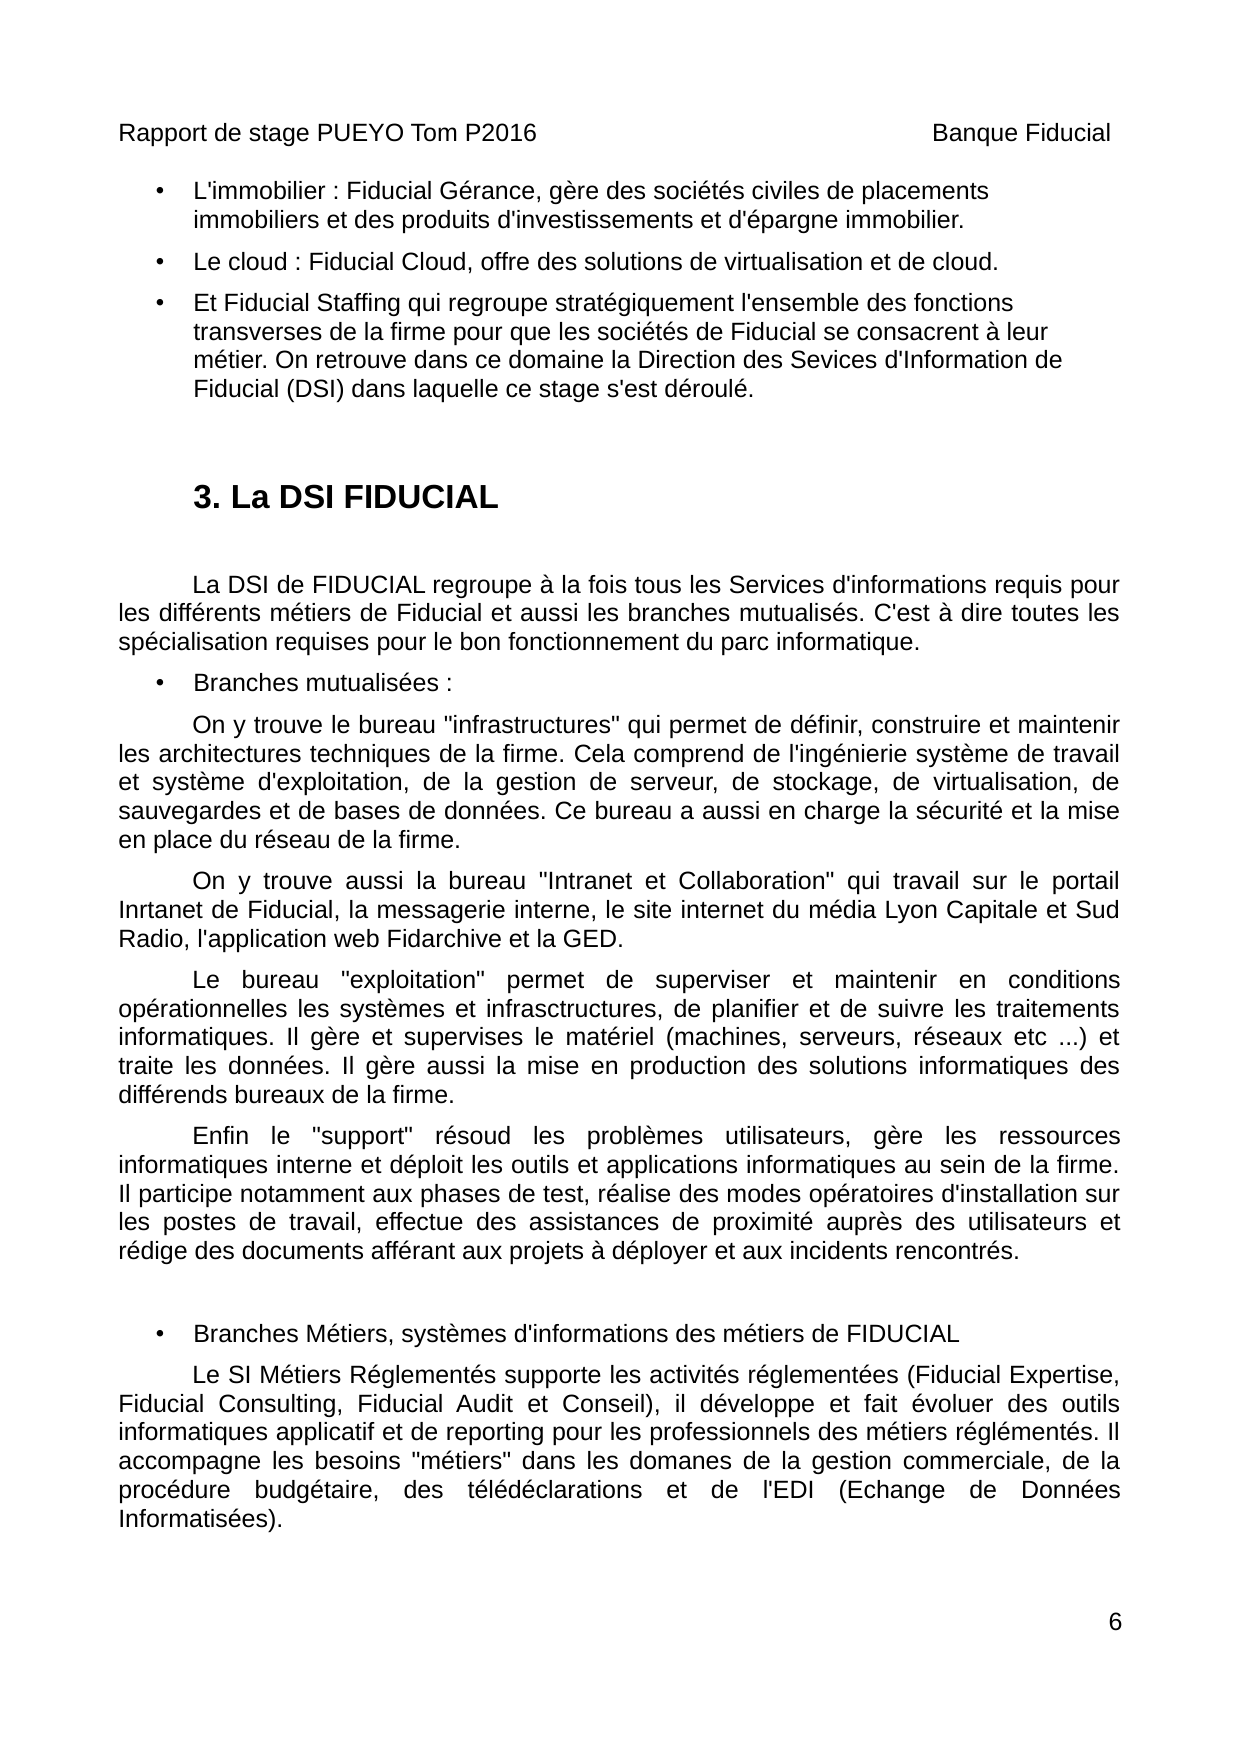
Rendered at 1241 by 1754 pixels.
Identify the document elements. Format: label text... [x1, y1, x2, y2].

text Enfin le "support" résoud les problèmes utilisateurs, gère les ressources informatiques interne et déploit les outils et applications informatiques au sein de la firme. Il participe notamment aux phases de test, réalise des modes opératoires d'installation sur les postes de travail, effectue des assistances de proximité auprès des utilisateurs et rédige des documents afférant aux projets à déployer et aux incidents rencontrés. [118, 1121, 1122, 1265]
list Et Fiducial Staffing qui regroupe stratégiquement l'ensemble des fonctions transverses de la firme pour que les sociétés de Fiducial se consacrent à leur métier. On retrouve dans ce domaine la Direction des Sevices d'Information de Fiducial (DSI) dans laquelle ce stage s'est déroulé. [156, 288, 1122, 403]
text On y trouve le bureau "infrastructures" qui permet de définir, construire et maintenir les architectures techniques de la firme. Cela comprend de l'ingénierie système de travail et système d'exploitation, de la gestion de serveur, de stockage, de virtualisation, de sauvegardes et de bases de données. Ce bureau a aussi en charge la sécurité et la mise en place du réseau de la firme. [118, 710, 1122, 853]
text On y trouve aussi la bureau "Intranet et Collaboration" qui travail sur le portail Inrtanet de Fiducial, la messagerie interne, le site internet du média Lyon Capitale et Sud Radio, l'application web Fidarchive et la GED. [118, 866, 1122, 952]
list Branches Métiers, systèmes d'informations des métiers de FIDUCIAL [156, 1318, 1122, 1347]
list Branches mutualisées : [156, 668, 1122, 697]
list L'immobilier : Fiducial Gérance, gère des sociétés civiles de placements immobiliers et des produits d'investissements et d'épargne immobilier. [156, 176, 1122, 234]
text La DSI de FIDUCIAL regroupe à la fois tous les Services d'informations requis pour les différents métiers de Fiducial et aussi les branches mutualisés. C'est à dire toutes les spécialisation requises pour le bon fonctionnement du parc informatique. [118, 570, 1122, 656]
text Le SI Métiers Réglementés supporte les activités réglementées (Fiducial Expertise, Fiducial Consulting, Fiducial Audit et Conseil), il développe et fait évoluer des outils informatiques applicatif et de reporting pour les professionnels des métiers réglémentés. Il accompagne les besoins "métiers" dans les domanes de la gestion commerciale, de la procédure budgétaire, des télédéclarations et de l'EDI (Echange de Données Informatisées). [118, 1360, 1122, 1532]
text Le bureau "exploitation" permet de superviser et maintenir en conditions opérationnelles les systèmes et infrasctructures, de planifier et de suivre les traitements informatiques. Il gère et supervises le matériel (machines, serveurs, réseaux etc ...) et traite les données. Il gère aussi la mise en production des solutions informatiques des différends bureaux de la firme. [118, 965, 1122, 1108]
list Le cloud : Fiducial Cloud, offre des solutions de virtualisation et de cloud. [156, 246, 1122, 275]
subtitle La DSI FIDUCIAL [193, 477, 1122, 516]
